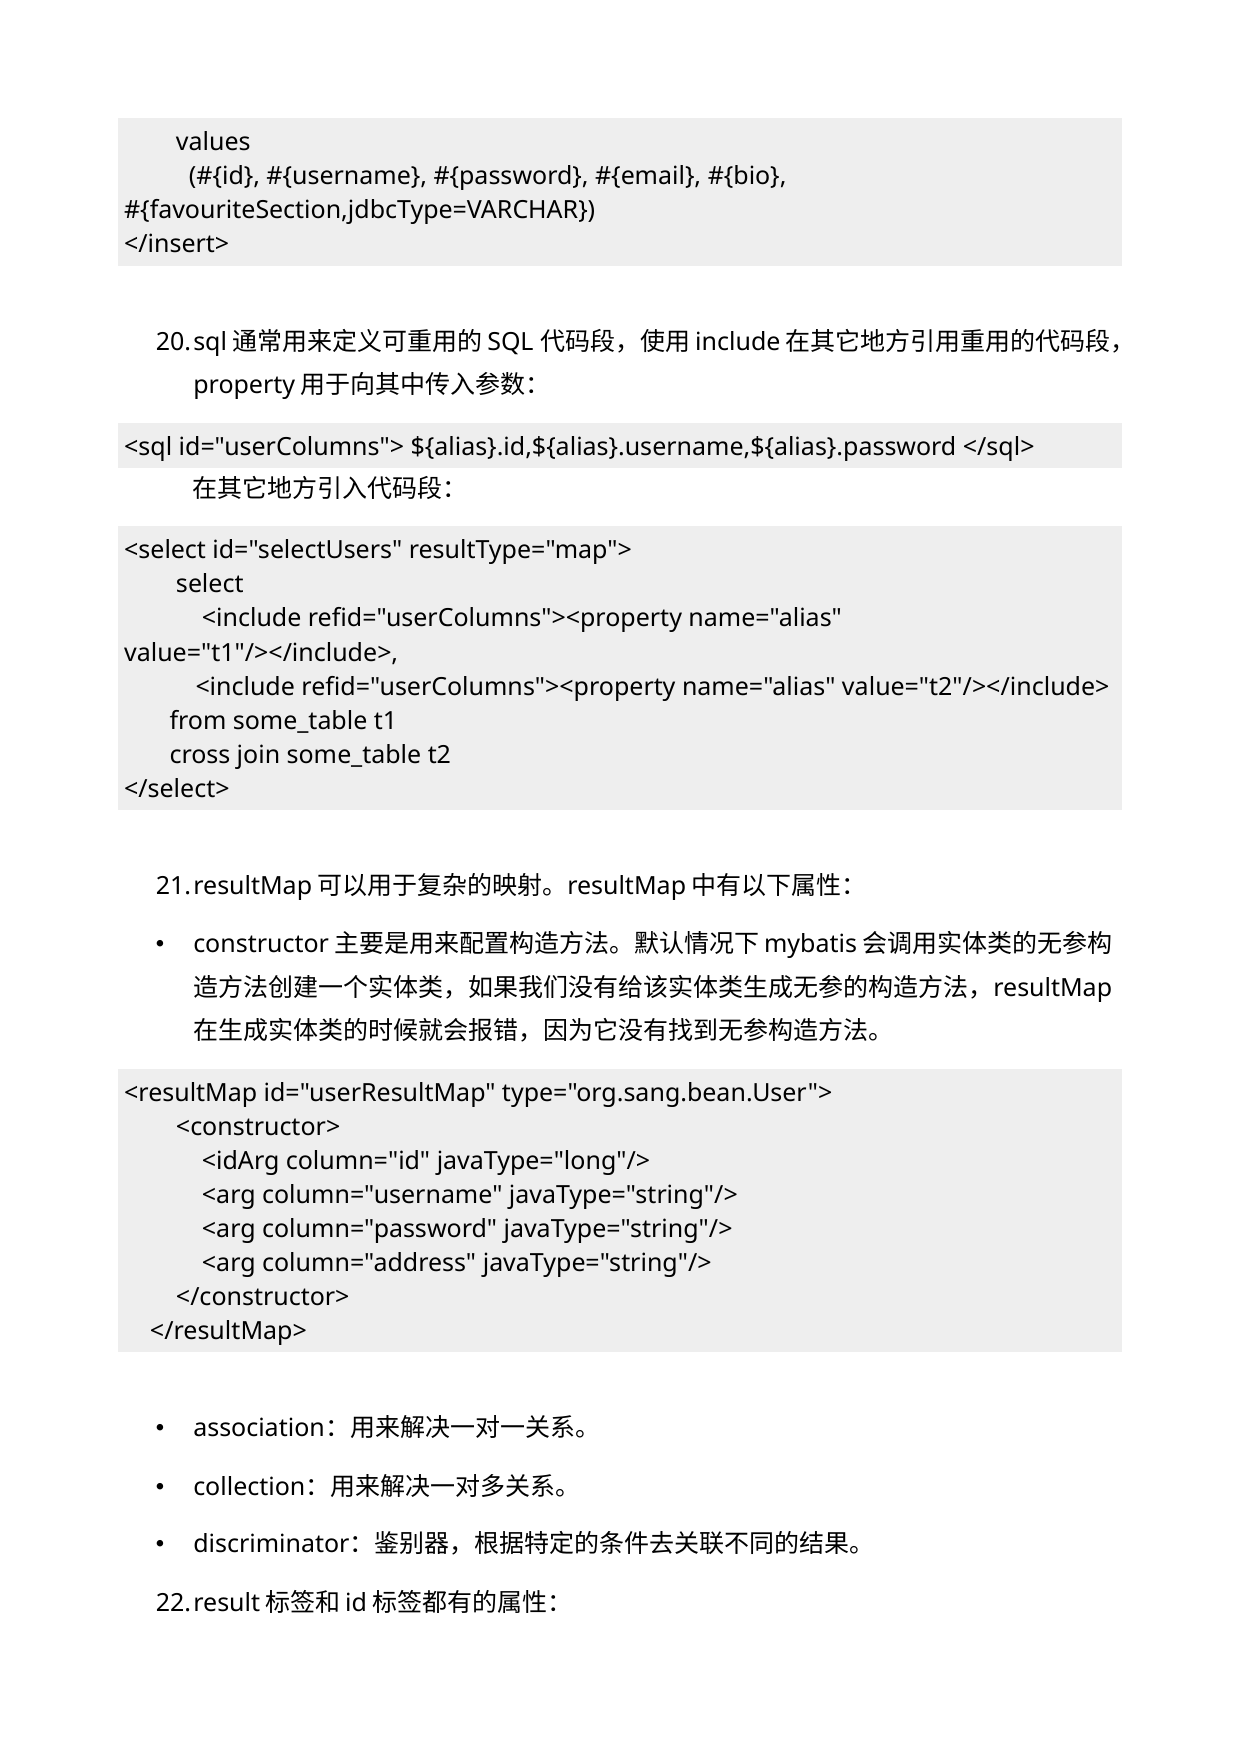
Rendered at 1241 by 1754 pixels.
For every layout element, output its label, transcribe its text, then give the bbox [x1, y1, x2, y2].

table_header <select id="selectUsers" resultType="map"> select <include refid="userColumns"><property name="alias" value="t1"/></include>, <include refid="userColumns"><property name="alias" value="t2"/></include> from some_table t1 cross join some_table t2 </select> [118, 526, 1122, 810]
list resultMap可以用于复杂的映射。resultMap中有以下属性： [156, 866, 1122, 902]
list discriminator：鉴别器，根据特定的条件去关联不同的结果。 [156, 1524, 1122, 1560]
table_header values (#{id}, #{username}, #{password}, #{email}, #{bio}, #{favouriteSection,jdbcType=VARCHAR}) </insert> [118, 118, 1122, 266]
list constructor主要是用来配置构造方法。默认情况下mybatis会调用实体类的无参构造方法创建一个实体类，如果我们没有给该实体类生成无参的构造方法，resultMap在生成实体类的时候就会报错，因为它没有找到无参构造方法。 [156, 924, 1122, 1047]
list sql通常用来定义可重用的SQL 代码段，使用include在其它地方引用重用的代码段，property用于向其中传入参数： [156, 321, 1122, 401]
list result标签和id标签都有的属性： [156, 1582, 1122, 1618]
table_header <sql id="userColumns"> ${alias}.id,${alias}.username,${alias}.password </sql> [118, 423, 1122, 468]
text 在其它地方引入代码段： [118, 468, 1122, 504]
list collection：用来解决一对多关系。 [156, 1466, 1122, 1502]
list association：用来解决一对一关系。 [156, 1408, 1122, 1444]
table_header <resultMap id="userResultMap" type="org.sang.bean.User"> <constructor> <idArg column="id" javaType="long"/> <arg column="username" javaType="string"/> <arg column="password" javaType="string"/> <arg column="address" javaType="string"/> </constructor> </resultMap> [118, 1069, 1122, 1352]
